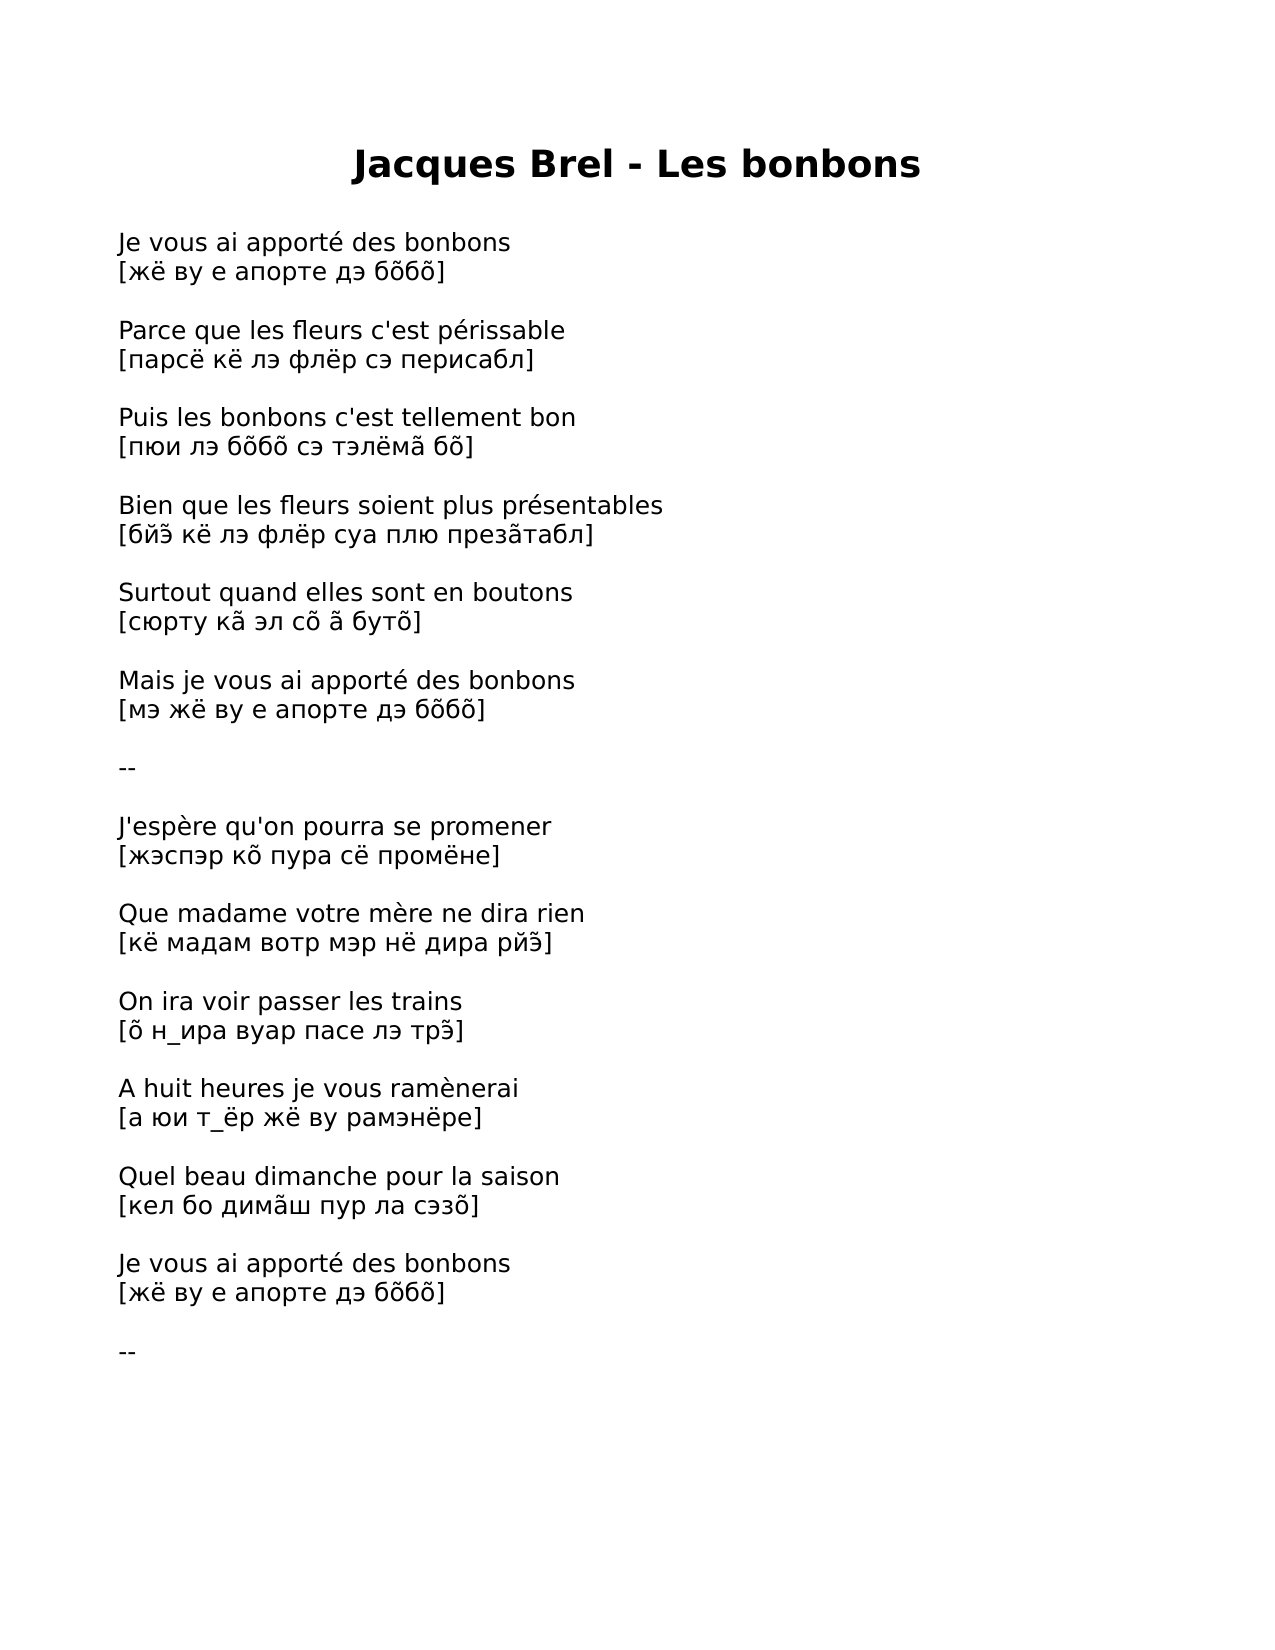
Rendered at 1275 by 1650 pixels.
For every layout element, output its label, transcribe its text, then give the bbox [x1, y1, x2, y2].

text [пюи лэ бо̃бо̃ сэ тэлёма̃ бо̃] [118, 433, 1157, 462]
text [о̃ н_ира вуар пасе лэ трэ̃] [118, 1016, 1157, 1045]
text [жё ву е апорте дэ бо̃бо̃] [118, 258, 1157, 287]
text Bien que les fleurs soient plus présentables [118, 491, 1157, 520]
text Parce que les fleurs c'est périssable [118, 316, 1157, 345]
text Surtout quand elles sont en boutons [118, 578, 1157, 608]
text A huit heures je vous ramènerai [118, 1074, 1157, 1103]
subtitle Jacques Brel - Les bonbons [118, 143, 1157, 187]
text -- [118, 753, 1157, 783]
text J'espère qu'on pourra se promener [118, 812, 1157, 841]
text -- [118, 1337, 1157, 1366]
text Je vous ai apporté des bonbons [118, 228, 1157, 258]
text [кел бо дима̃ш пур ла сэзо̃] [118, 1191, 1157, 1220]
text [сюрту ка̃ эл со̃ а̃ буто̃] [118, 608, 1157, 637]
text Puis les bonbons c'est tellement bon [118, 403, 1157, 433]
text [кё мадам вотр мэр нё дира рйэ̃] [118, 928, 1157, 958]
text [мэ жё ву е апорте дэ бо̃бо̃] [118, 695, 1157, 724]
text Je vous ai apporté des bonbons [118, 1249, 1157, 1278]
text [парсё кё лэ флёр сэ перисабл] [118, 345, 1157, 374]
text Quel beau dimanche pour la saison [118, 1162, 1157, 1191]
text Mais je vous ai apporté des bonbons [118, 666, 1157, 695]
text [жэспэр ко̃ пура сё промёне] [118, 841, 1157, 870]
text [бйэ̃ кё лэ флёр суа плю преза̃табл] [118, 520, 1157, 549]
text Que madame votre mère ne dira rien [118, 899, 1157, 928]
text On ira voir passer les trains [118, 987, 1157, 1016]
text [жё ву е апорте дэ бо̃бо̃] [118, 1278, 1157, 1308]
text [а юи т_ёр жё ву рамэнёре] [118, 1103, 1157, 1133]
